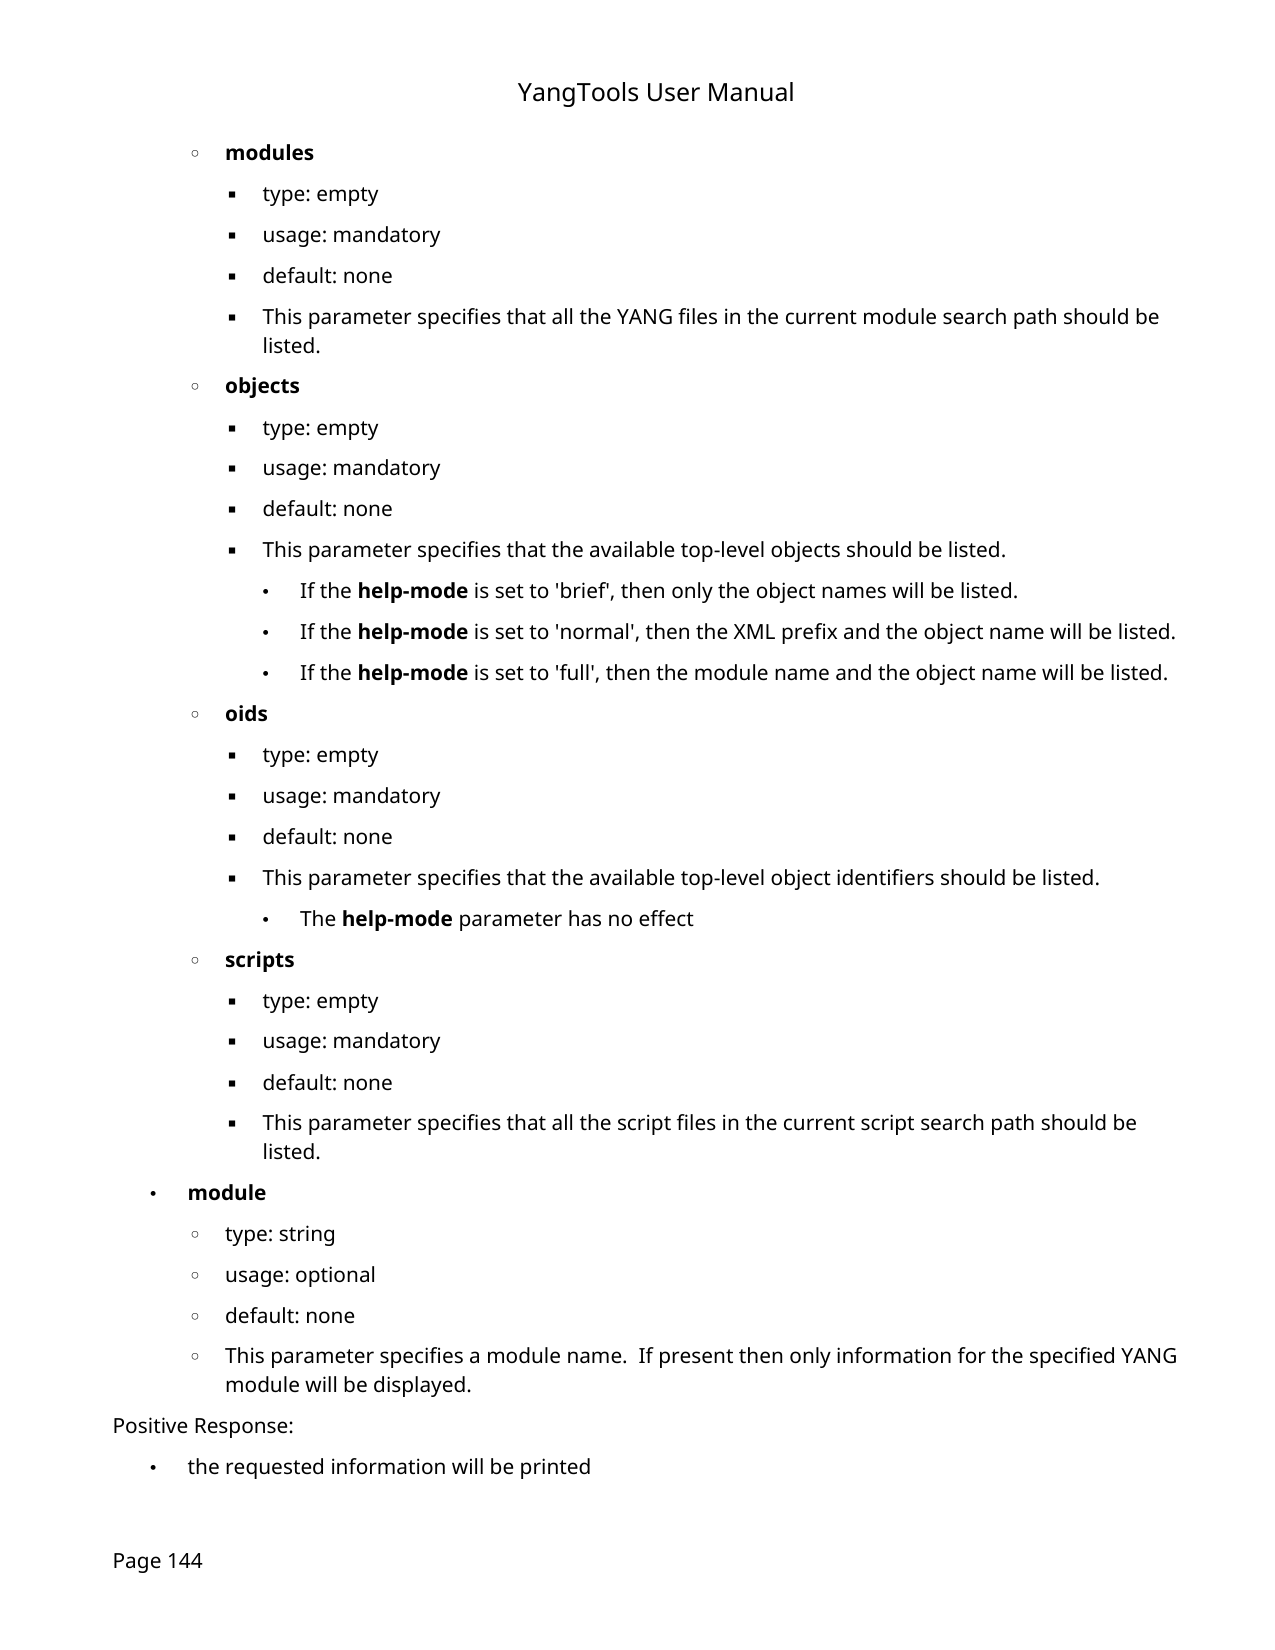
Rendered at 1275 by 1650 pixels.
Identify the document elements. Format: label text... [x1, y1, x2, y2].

list type: empty [225, 179, 1200, 208]
list usage: optional [187, 1260, 1200, 1288]
list usage: mandatory [225, 1027, 1200, 1055]
list type: empty [225, 986, 1200, 1014]
list If the help-mode is set to 'brief', then only the object names will be listed. [262, 576, 1200, 605]
list This parameter specifies that the available top-level objects should be listed. [225, 535, 1200, 564]
list This parameter specifies that all the script files in the current script search path should be listed. [225, 1108, 1200, 1165]
list modules [187, 138, 1200, 167]
list This parameter specifies a module name. If present then only information for the specified YANG module will be displayed. [187, 1342, 1200, 1398]
list type: string [187, 1219, 1200, 1247]
list If the help-mode is set to 'full', then the module name and the object name will be listed. [262, 658, 1200, 687]
list The help-mode parameter has no effect [262, 904, 1200, 932]
list usage: mandatory [225, 781, 1200, 809]
list default: none [225, 1068, 1200, 1096]
text Positive Response: [112, 1411, 1200, 1439]
list type: empty [225, 740, 1200, 768]
list objects [187, 372, 1200, 400]
list This parameter specifies that the available top-level object identifiers should be listed. [225, 863, 1200, 891]
list usage: mandatory [225, 220, 1200, 249]
list default: none [225, 822, 1200, 850]
list the requested information will be printed [150, 1452, 1200, 1480]
list oids [187, 699, 1200, 728]
list default: none [225, 494, 1200, 523]
list type: empty [225, 413, 1200, 441]
list default: none [187, 1301, 1200, 1329]
list module [150, 1178, 1200, 1206]
list scripts [187, 945, 1200, 973]
list usage: mandatory [225, 453, 1200, 482]
list default: none [225, 261, 1200, 290]
list This parameter specifies that all the YANG files in the current module search path should be listed. [225, 302, 1200, 359]
list If the help-mode is set to 'normal', then the XML prefix and the object name will be listed. [262, 617, 1200, 646]
